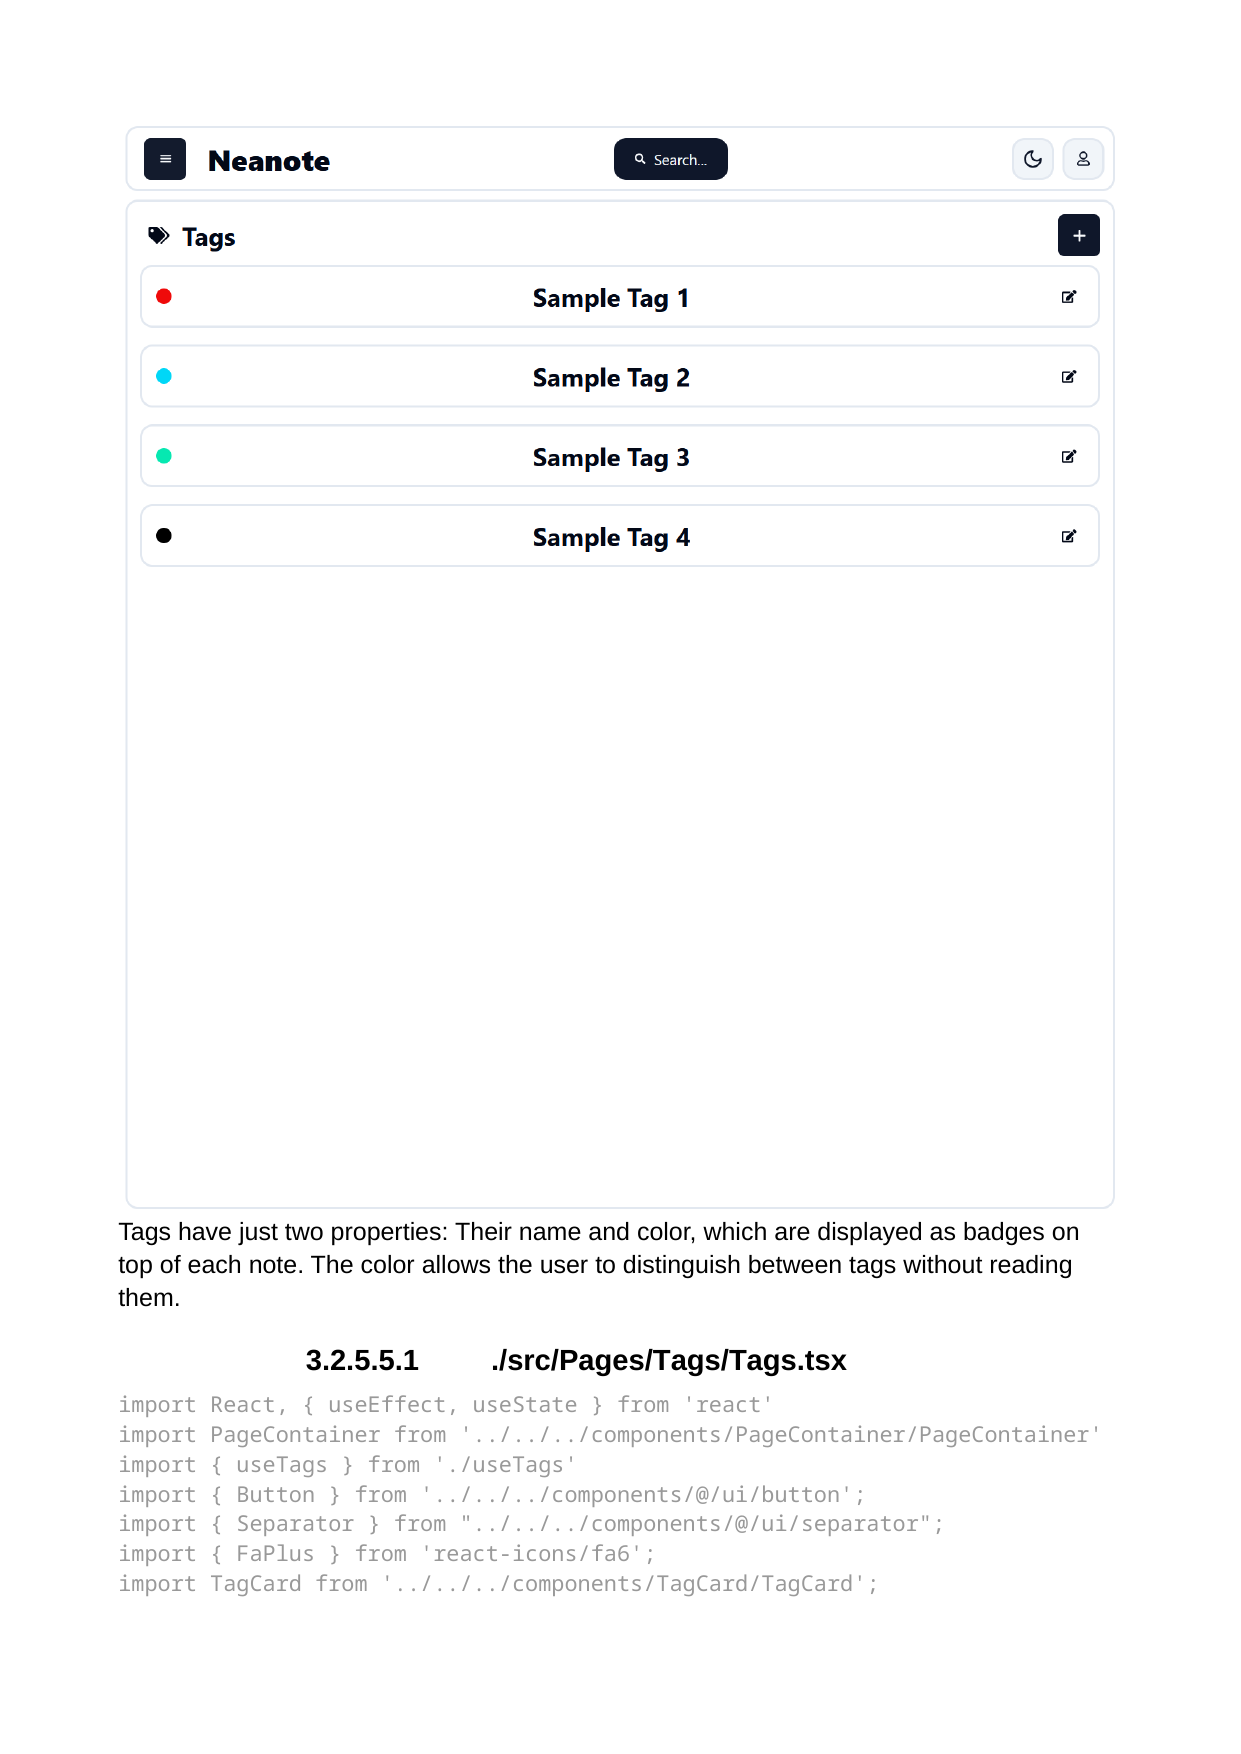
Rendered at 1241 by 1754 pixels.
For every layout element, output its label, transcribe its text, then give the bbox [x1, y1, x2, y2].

text import React, { useEffect, useState } from 'react' [118, 1389, 1122, 1419]
subtitle ./src/Pages/Tags/Tags.tsx [306, 1343, 1122, 1377]
picture [118, 118, 1123, 1213]
text import PageContainer from '../../../components/PageContainer/PageContainer' [118, 1419, 1122, 1449]
text import { FaPlus } from 'react-icons/fa6'; [118, 1538, 1122, 1568]
text import { useTags } from './useTags' [118, 1449, 1122, 1479]
text import { Button } from '../../../components/@/ui/button'; [118, 1479, 1122, 1508]
text Tags have just two properties: Their name and color, which are displayed as badges on top of each note. The color allows the user to distinguish between tags without reading them. [118, 1213, 1122, 1312]
text import TagCard from '../../../components/TagCard/TagCard'; [118, 1568, 1122, 1598]
text import { Separator } from "../../../components/@/ui/separator"; [118, 1508, 1122, 1538]
